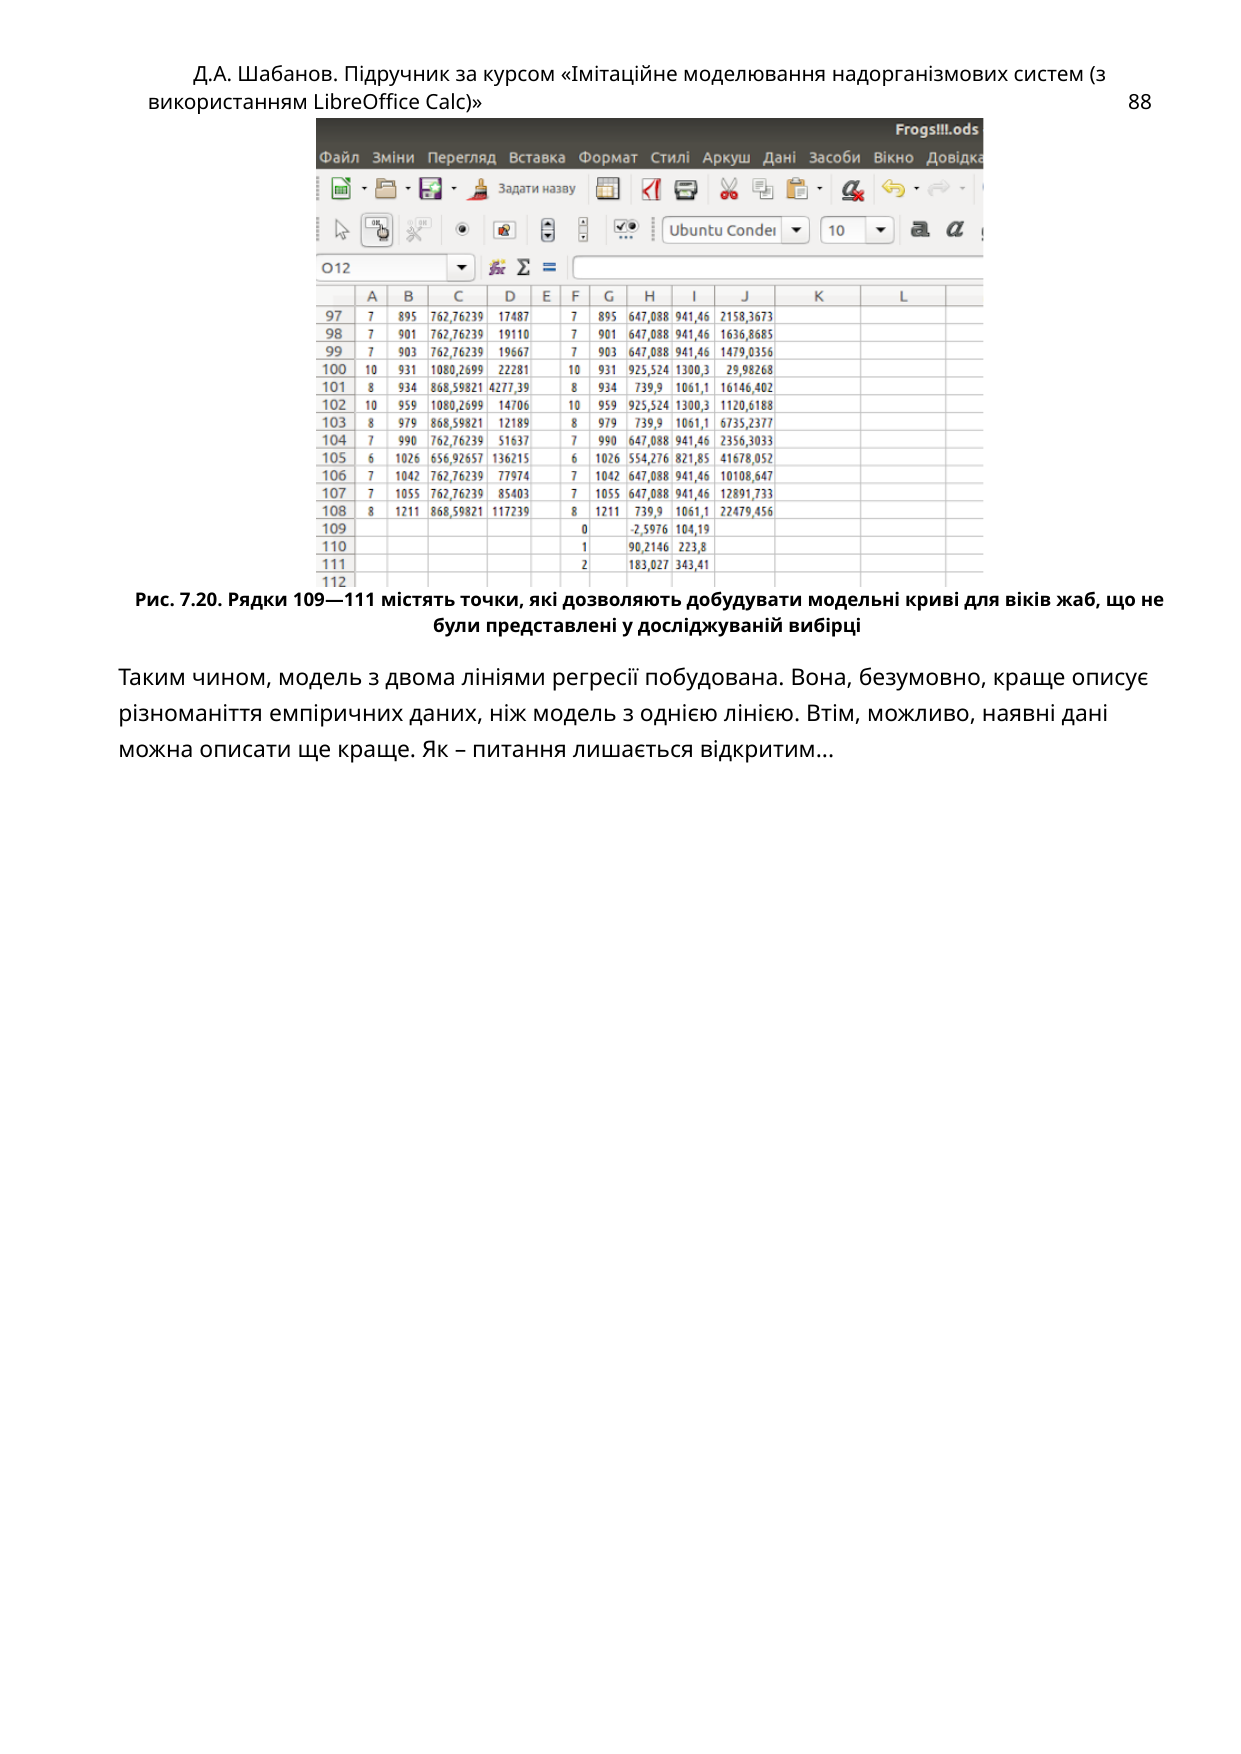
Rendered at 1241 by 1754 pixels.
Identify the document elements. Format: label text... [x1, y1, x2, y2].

picture [316, 118, 984, 587]
subtitle Рис. 7.20. Рядки 109—111 містять точки, які дозволяють добудувати модельні криві для віків жаб, що не були представлені у досліджуваній вибірці [118, 586, 1181, 637]
text Таким чином, модель з двома лініями регресії побудована. Вона, безумовно, краще описує різноманіття емпіричних даних, ніж модель з однією лінією. Втім, можливо, наявні дані можна описати ще краще. Як – питання лишається відкритим... [118, 661, 1181, 764]
